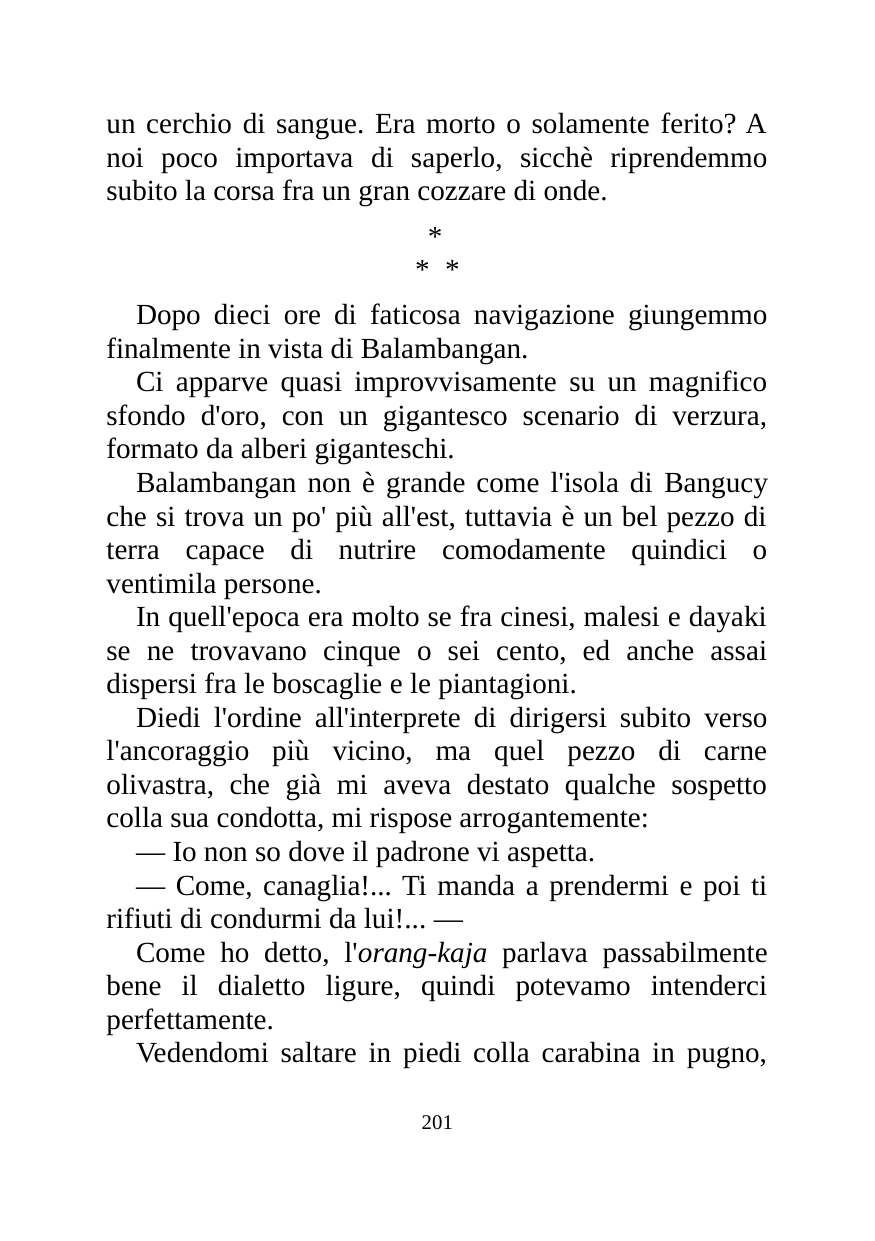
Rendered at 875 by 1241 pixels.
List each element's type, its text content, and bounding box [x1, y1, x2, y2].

text un cerchio di sangue. Era morto o solamente ferito? A noi poco importava di saperlo, sicchè riprendemmo subito la corsa fra un gran cozzare di onde. [106, 106, 768, 207]
text * * * [106, 219, 768, 286]
text Diedi l'ordine all'interprete di dirigersi subito verso l'ancoraggio più vicino, ma quel pezzo di carne olivastra, che già mi aveva destato qualche sospetto colla sua condotta, mi rispose arrogantemente: [106, 700, 768, 834]
text Dopo dieci ore di faticosa navigazione giungemmo finalmente in vista di Balambangan. [106, 297, 768, 364]
text — Io non so dove il padrone vi aspetta. [106, 834, 768, 868]
text Come ho detto, l'orang-kaja parlava passabilmente bene il dialetto ligure, quindi potevamo intenderci perfettamente. [106, 935, 768, 1035]
text Vedendomi saltare in piedi colla carabina in pugno, [106, 1035, 768, 1069]
text — Come, canaglia!... Ti manda a prendermi e poi ti rifiuti di condurmi da lui!... — [106, 868, 768, 935]
text Balambangan non è grande come l'isola di Bangucy che si trova un po' più all'est, tuttavia è un bel pezzo di terra capace di nutrire comodamente quindici o ventimila persone. [106, 465, 768, 599]
text In quell'epoca era molto se fra cinesi, malesi e dayaki se ne trovavano cinque o sei cento, ed anche assai dispersi fra le boscaglie e le piantagioni. [106, 599, 768, 700]
text Ci apparve quasi improvvisamente su un magnifico sfondo d'oro, con un gigantesco scenario di verzura, formato da alberi giganteschi. [106, 364, 768, 465]
